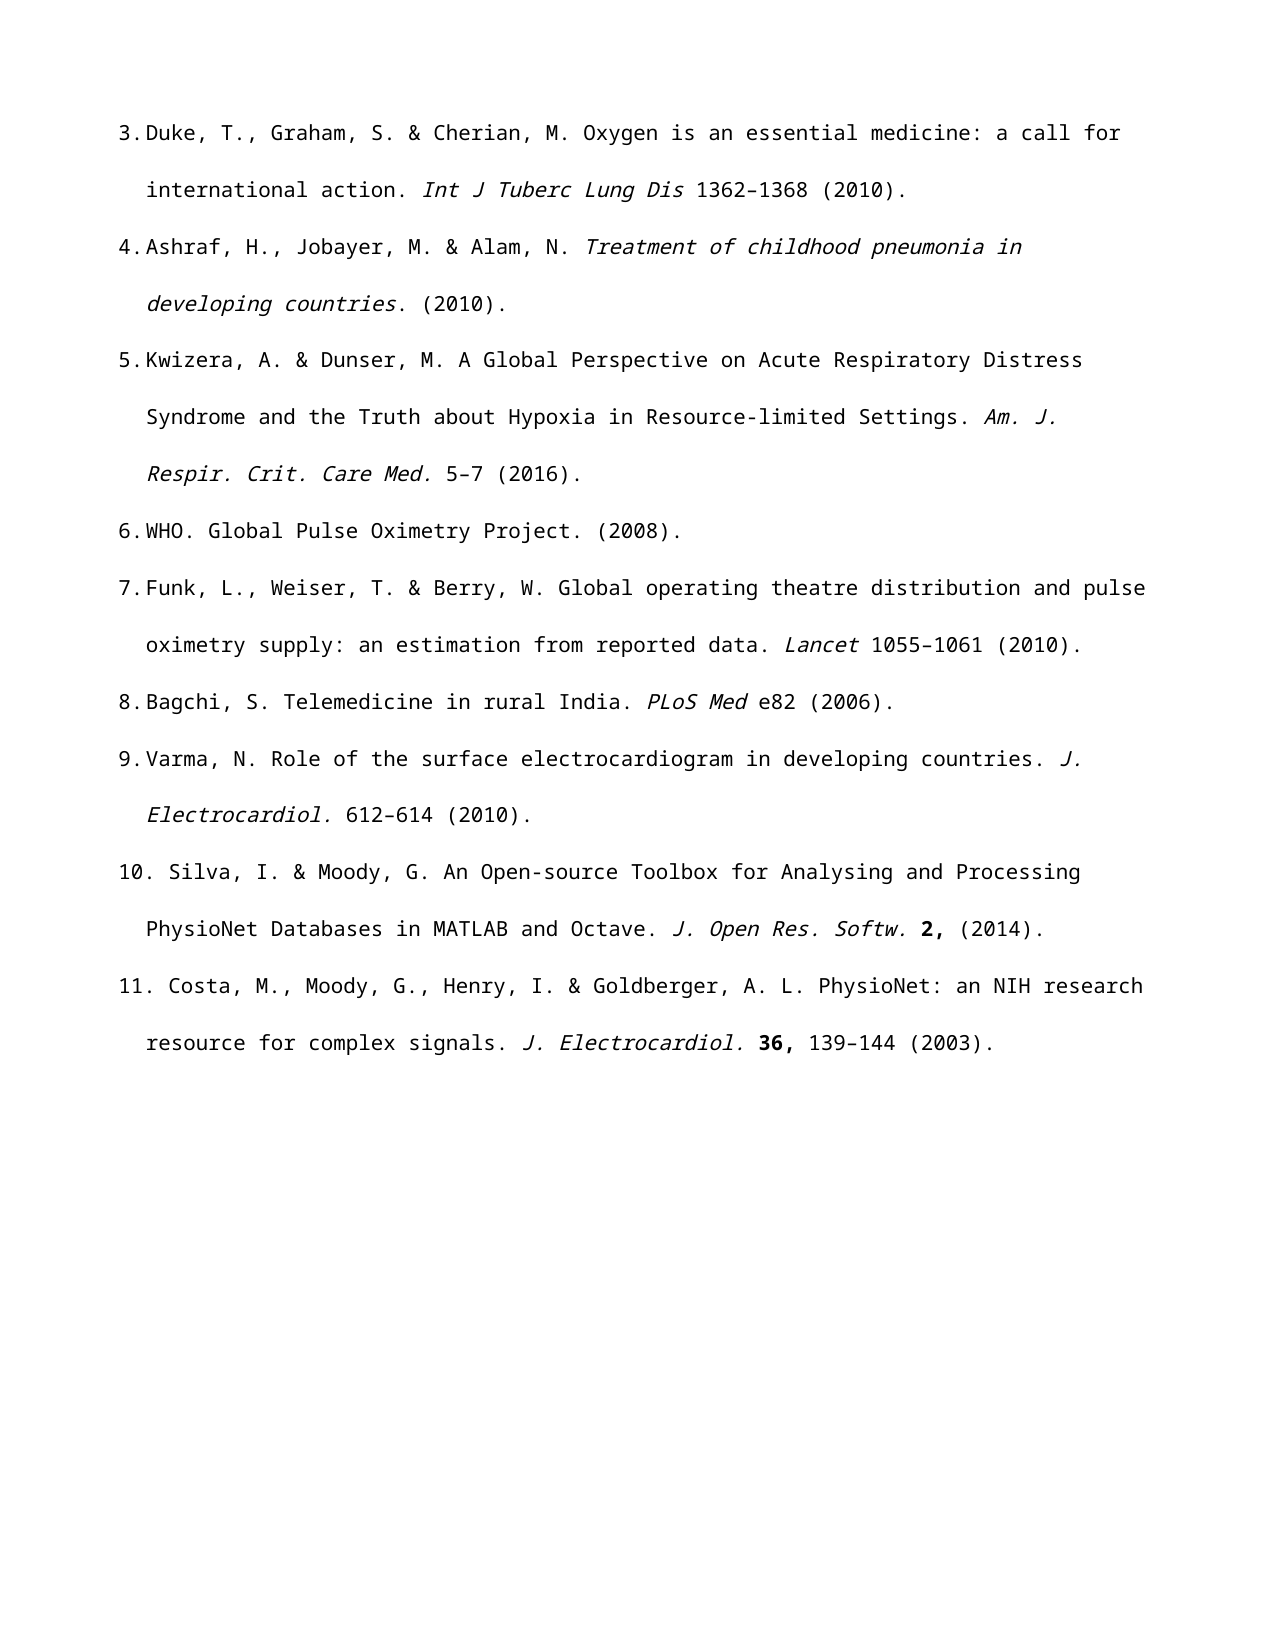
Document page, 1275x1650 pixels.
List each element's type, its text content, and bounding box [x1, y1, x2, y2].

text 5. Kwizera, A. & Dunser, M. A Global Perspective on Acute Respiratory Distress Syndrome and the Truth about Hypoxia in Resource-limited Settings. Am. J. Respir. Crit. Care Med. 5–7 (2016). [118, 346, 1157, 488]
text 8. Bagchi, S. Telemedicine in rural India. PLoS Med e82 (2006). [118, 687, 1157, 715]
text 7. Funk, L., Weiser, T. & Berry, W. Global operating theatre distribution and pulse oximetry supply: an estimation from reported data. Lancet 1055–1061 (2010). [118, 573, 1157, 658]
text 6. WHO. Global Pulse Oximetry Project. (2008). [118, 516, 1157, 545]
text 3. Duke, T., Graham, S. & Cherian, M. Oxygen is an essential medicine: a call for international action. Int J Tuberc Lung Dis 1362–1368 (2010). [118, 118, 1157, 203]
text 9. Varma, N. Role of the surface electrocardiogram in developing countries. J. Electrocardiol. 612–614 (2010). [118, 744, 1157, 829]
text 4. Ashraf, H., Jobayer, M. & Alam, N. Treatment of childhood pneumonia in developing countries. (2010). [118, 232, 1157, 317]
text 10. Silva, I. & Moody, G. An Open-source Toolbox for Analysing and Processing PhysioNet Databases in MATLAB and Octave. J. Open Res. Softw. 2, (2014). [118, 857, 1157, 943]
text 11. Costa, M., Moody, G., Henry, I. & Goldberger, A. L. PhysioNet: an NIH research resource for complex signals. J. Electrocardiol. 36, 139–144 (2003). [118, 971, 1157, 1057]
